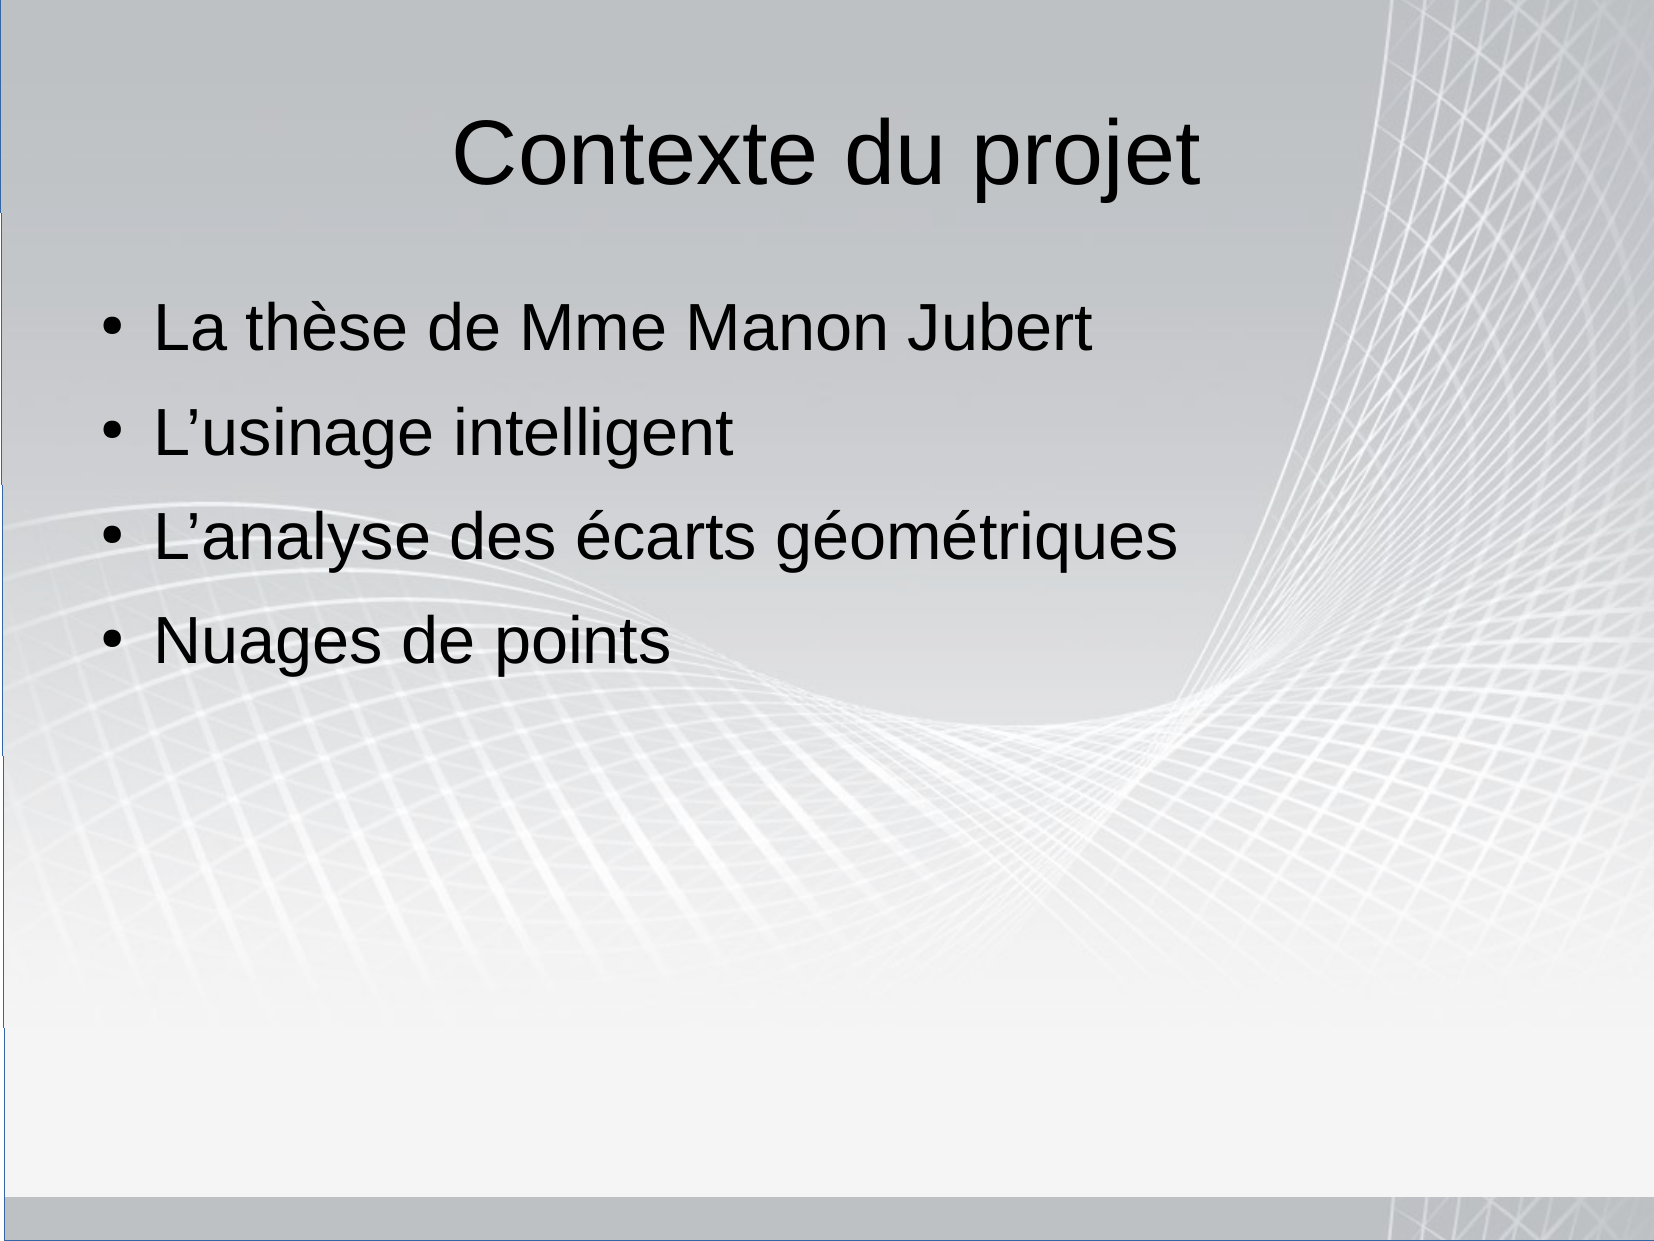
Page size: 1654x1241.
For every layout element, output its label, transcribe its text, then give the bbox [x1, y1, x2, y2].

title Contexte du projet [82, 49, 1571, 257]
text_box [0, 0, 1654, 1241]
list La thèse de Mme Manon Jubert L’usinage intelligent L’analyse des écarts géométriques Nuages de points [82, 290, 1571, 1010]
